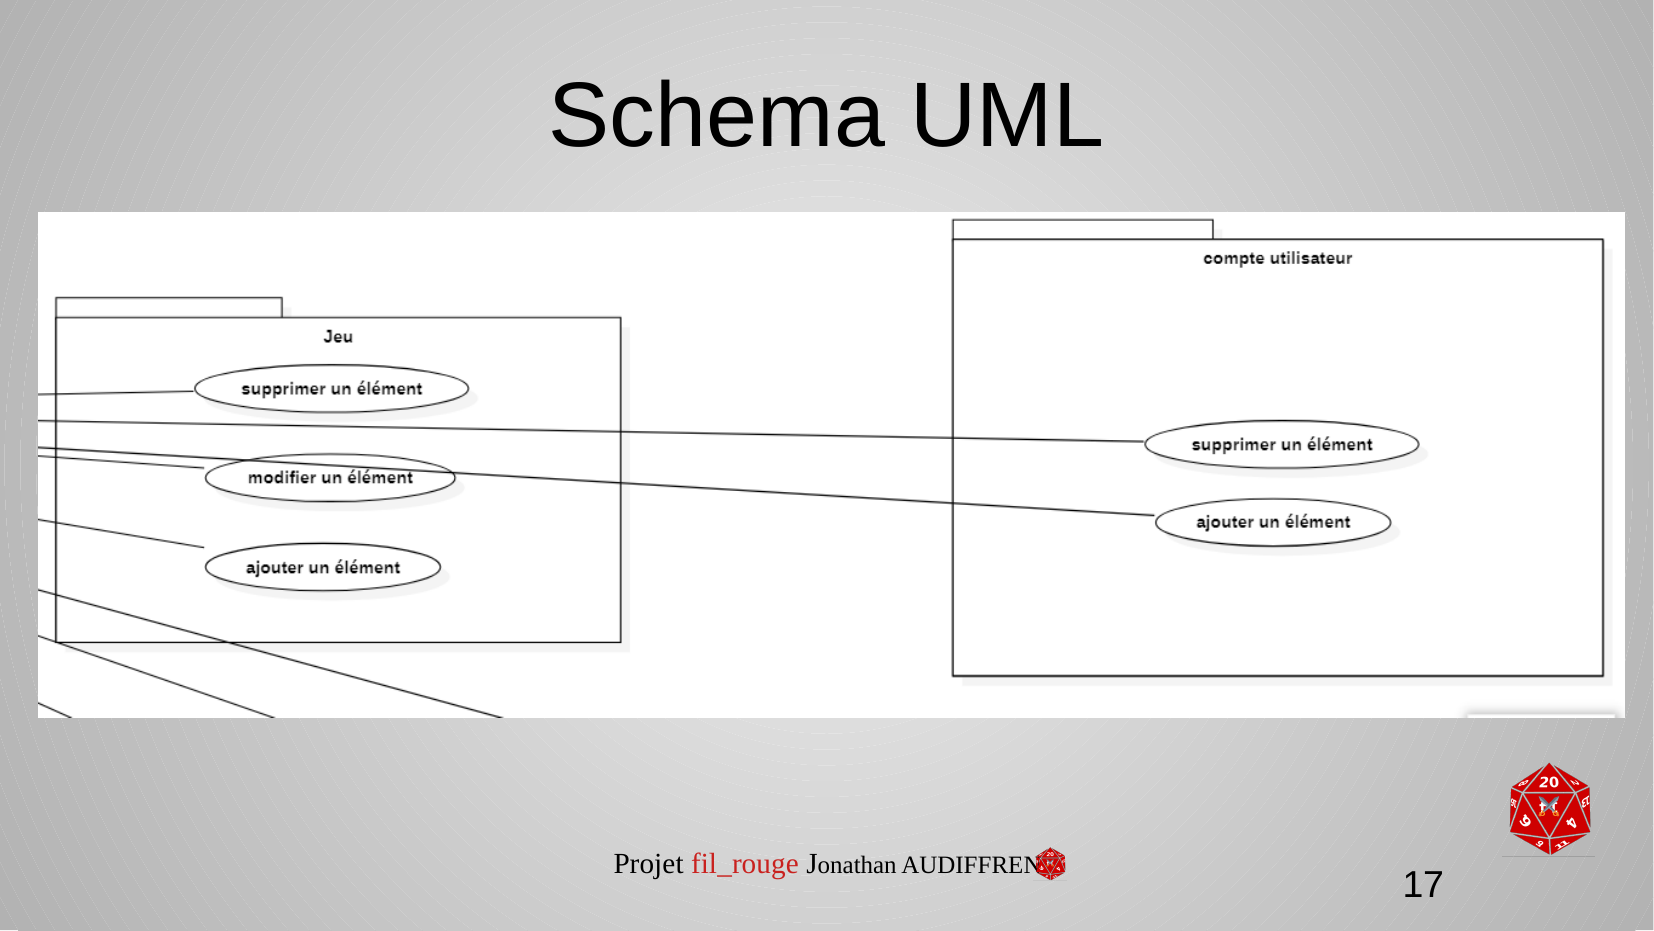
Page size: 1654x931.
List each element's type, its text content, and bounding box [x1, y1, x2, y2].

title Schema UML [82, 37, 1571, 193]
picture [38, 212, 1625, 718]
picture [1033, 847, 1067, 881]
picture [1502, 762, 1595, 857]
